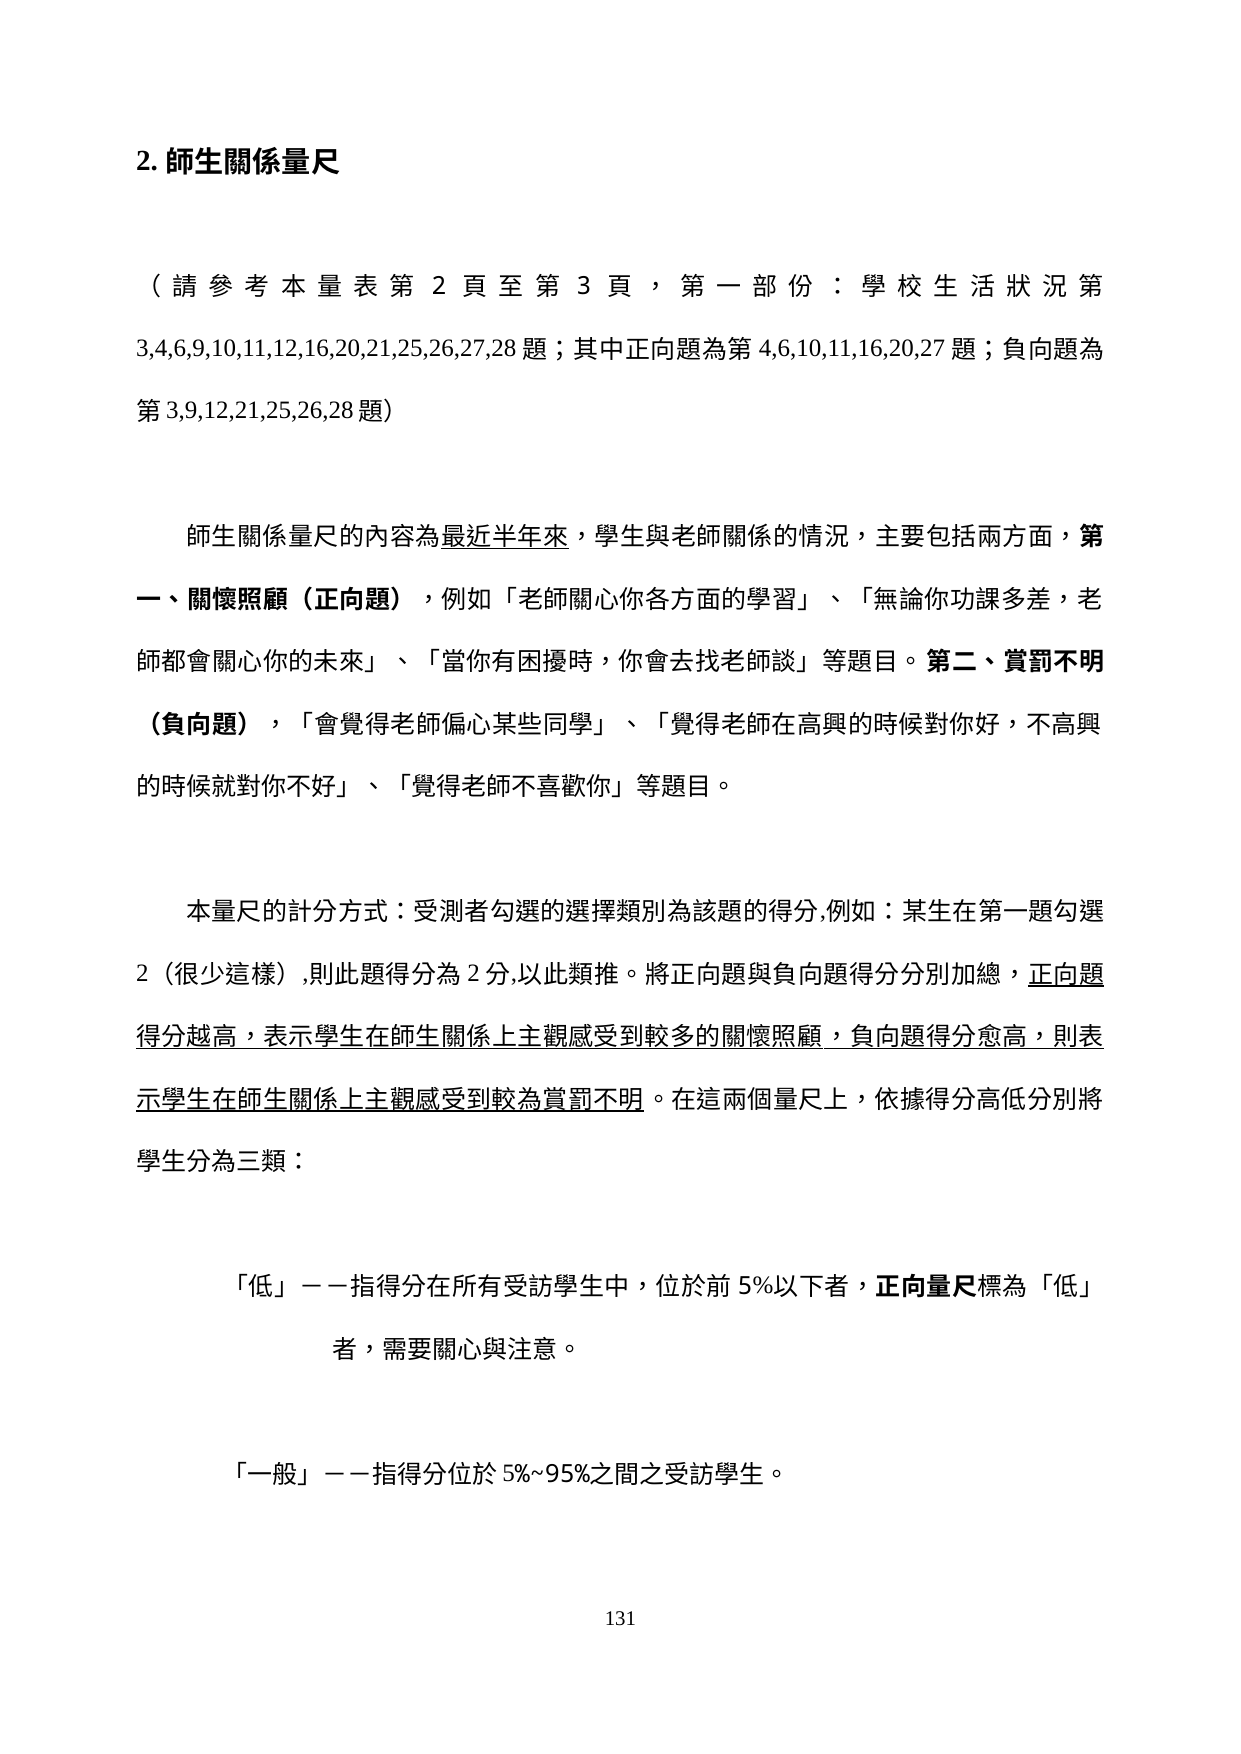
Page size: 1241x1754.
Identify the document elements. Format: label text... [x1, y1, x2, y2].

text 2. 師生關係量尺 [136, 118, 1104, 181]
text 本量尺的計分方式：受測者勾選的選擇類別為該題的得分,例如：某生在第一題勾選2（很少這樣）,則此題得分為2分,以此類推。將正向題與負向題得分分別加總，正向題得分越高，表示學生在師生關係上主觀感受到較多的關懷照顧，負向題得分愈高，則表示學生在師生關係上主觀感受到較為賞罰不明。在這兩個量尺上，依據得分高低分別將學生分為三類： [136, 868, 1104, 1181]
text 師生關係量尺的內容為最近半年來，學生與老師關係的情況，主要包括兩方面，第一、關懷照顧（正向題），例如「老師關心你各方面的學習」、「無論你功課多差，老師都會關心你的未來」、「當你有困擾時，你會去找老師談」等題目。第二、賞罰不明（負向題），「會覺得老師偏心某些同學」、「覺得老師在高興的時候對你好，不高興的時候就對你不好」、「覺得老師不喜歡你」等題目。 [136, 493, 1104, 806]
text 「低」－－指得分在所有受訪學生中，位於前5%以下者，正向量尺標為「低」者，需要關心與注意。 [192, 1243, 1104, 1368]
text 「一般」－－指得分位於5%~95%之間之受訪學生。 [136, 1431, 1104, 1493]
text （請參考本量表第2頁至第3頁，第一部份：學校生活狀況第3,4,6,9,10,11,12,16,20,21,25,26,27,28題；其中正向題為第4,6,10,11,16,20,27題；負向題為第3,9,12,21,25,26,28題） [136, 243, 1104, 431]
